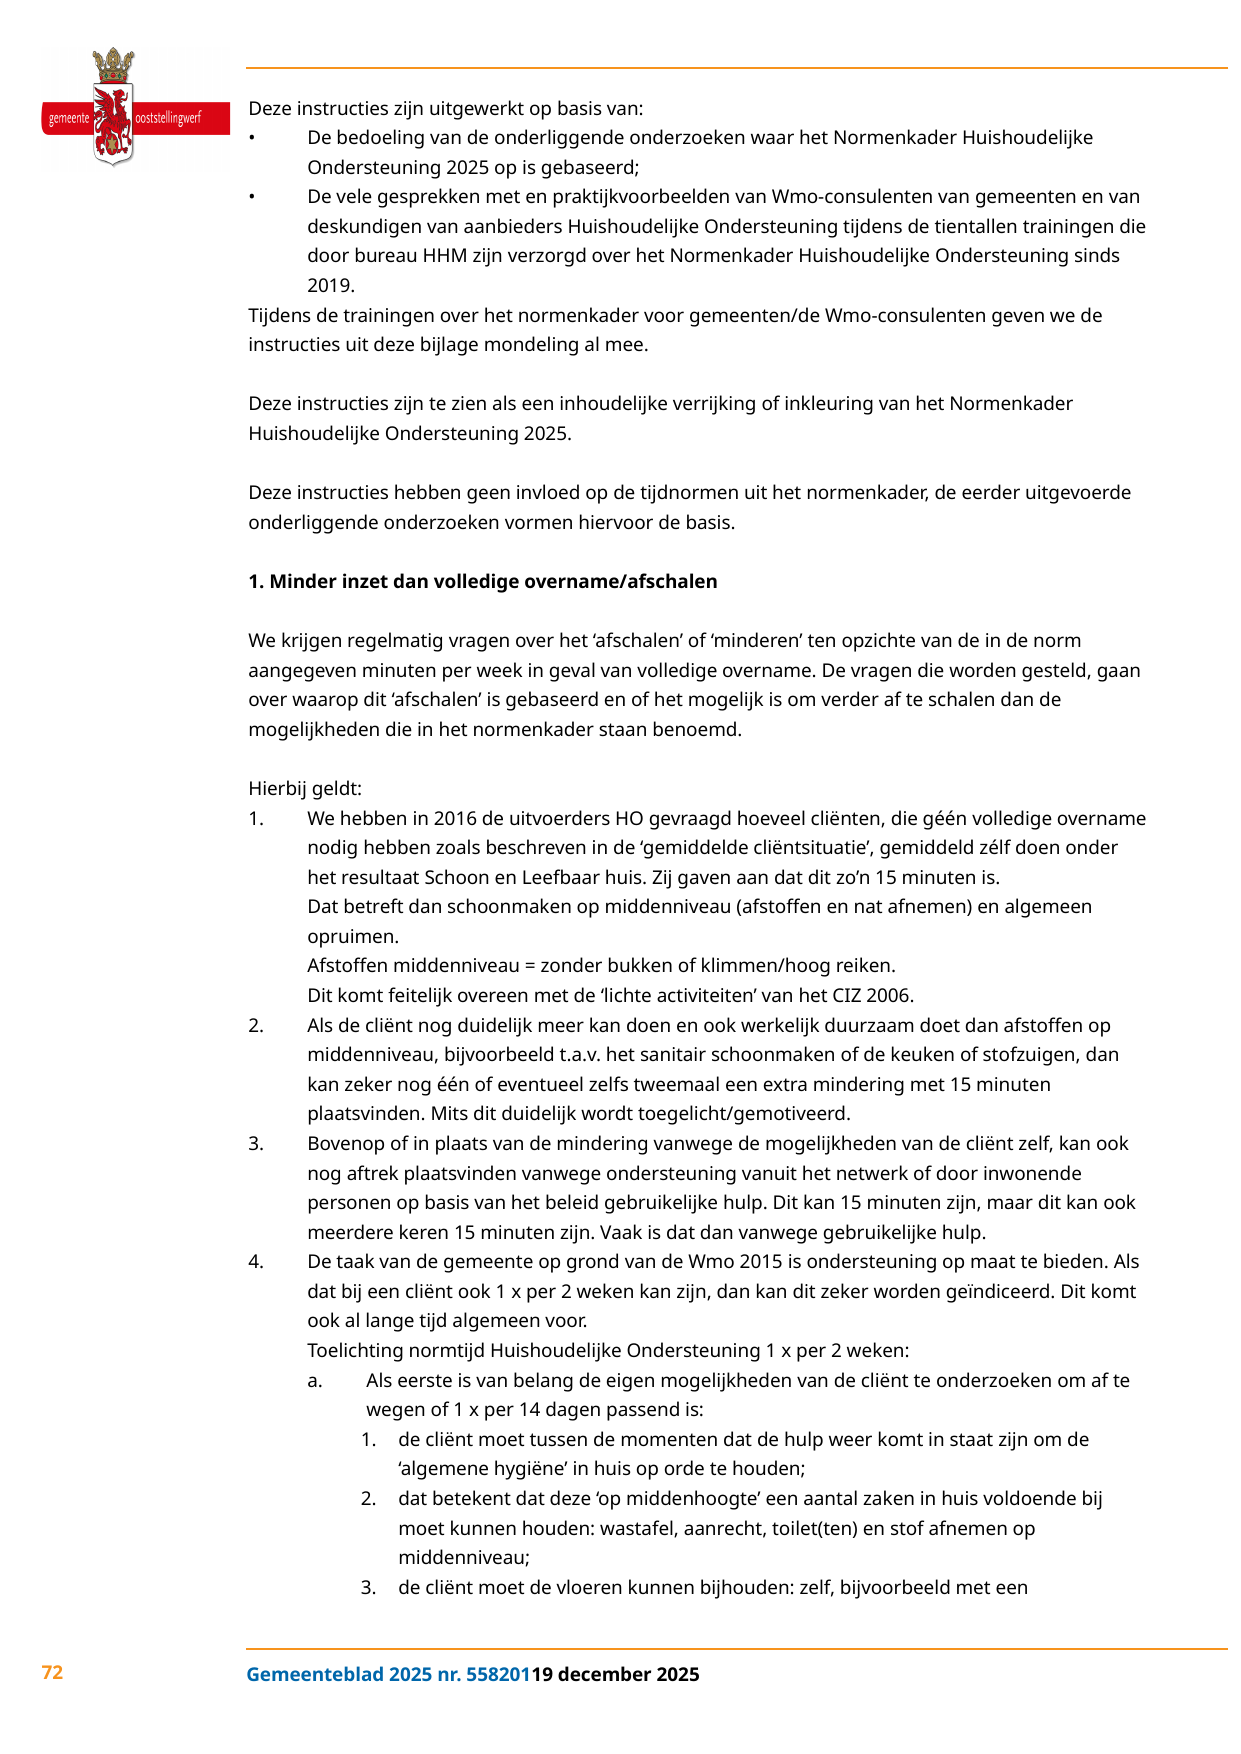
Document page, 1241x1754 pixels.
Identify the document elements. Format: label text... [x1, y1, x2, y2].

picture [41, 47, 231, 172]
list Als eerste is van belang de eigen mogelijkheden van de cliënt te onderzoeken om af te wegen of 1 x per 14 dagen passend is: [307, 1367, 1152, 1422]
text Deze instructies zijn te zien als een inhoudelijke verrijking of inkleuring van het Normenkader Huishoudelijke Ondersteuning 2025. [248, 391, 1152, 446]
text Deze instructies zijn uitgewerkt op basis van: [248, 95, 1152, 121]
list We hebben in 2016 de uitvoerders HO gevraagd hoeveel cliënten, die géén volledige overname nodig hebben zoals beschreven in de ‘gemiddelde cliëntsituatie’, gemiddeld zélf doen onder het resultaat Schoon en Leefbaar huis. Zij gaven aan dat dit zo’n 15 minuten is. [248, 805, 1152, 890]
text Hierbij geldt: [248, 775, 1152, 801]
list dat betekent dat deze ‘op middenhoogte’ een aantal zaken in huis voldoende bij moet kunnen houden: wastafel, aanrecht, toilet(ten) en stof afnemen op middenniveau; [361, 1485, 1152, 1570]
list Afstoffen middenniveau = zonder bukken of klimmen/hoog reiken. [248, 953, 1152, 978]
text We krijgen regelmatig vragen over het ‘afschalen’ of ‘minderen’ ten opzichte van de in de norm aangegeven minuten per week in geval van volledige overname. De vragen die worden gesteld, gaan over waarop dit ‘afschalen’ is gebaseerd en of het mogelijk is om verder af te schalen dan de mogelijkheden die in het normenkader staan benoemd. [248, 627, 1152, 742]
list De taak van de gemeente op grond van de Wmo 2015 is ondersteuning op maat te bieden. Als dat bij een cliënt ook 1 x per 2 weken kan zijn, dan kan dit zeker worden geïndiceerd. Dit komt ook al lange tijd algemeen voor. [248, 1248, 1152, 1333]
list Dit komt feitelijk overeen met de ‘lichte activiteiten’ van het CIZ 2006. [248, 982, 1152, 1008]
list Dat betreft dan schoonmaken op middenniveau (afstoffen en nat afnemen) en algemeen opruimen. [248, 893, 1152, 949]
list de cliënt moet de vloeren kunnen bijhouden: zelf, bijvoorbeeld met een [361, 1574, 1152, 1600]
list De vele gesprekken met en praktijkvoorbeelden van Wmo-consulenten van gemeenten en van deskundigen van aanbieders Huishoudelijke Ondersteuning tijdens de tientallen trainingen die door bureau HHM zijn verzorgd over het Normenkader Huishoudelijke Ondersteuning sinds 2019. [248, 183, 1152, 298]
list Bovenop of in plaats van de mindering vanwege de mogelijkheden van de cliënt zelf, kan ook nog aftrek plaatsvinden vanwege ondersteuning vanuit het netwerk of door inwonende personen op basis van het beleid gebruikelijke hulp. Dit kan 15 minuten zijn, maar dit kan ook meerdere keren 15 minuten zijn. Vaak is dat dan vanwege gebruikelijke hulp. [248, 1130, 1152, 1245]
text Deze instructies hebben geen invloed op de tijdnormen uit het normenkader, de eerder uitgevoerde onderliggende onderzoeken vormen hiervoor de basis. [248, 479, 1152, 535]
list Toelichting normtijd Huishoudelijke Ondersteuning 1 x per 2 weken: [248, 1337, 1152, 1363]
list de cliënt moet tussen de momenten dat de hulp weer komt in staat zijn om de ‘algemene hygiëne’ in huis op orde te houden; [361, 1426, 1152, 1481]
list De bedoeling van de onderliggende onderzoeken waar het Normenkader Huishoudelijke Ondersteuning 2025 op is gebaseerd; [248, 124, 1152, 180]
text Tijdens de trainingen over het normenkader voor gemeenten/de Wmo-consulenten geven we de instructies uit deze bijlage mondeling al mee. [248, 302, 1152, 357]
list Als de cliënt nog duidelijk meer kan doen en ook werkelijk duurzaam doet dan afstoffen op middenniveau, bijvoorbeeld t.a.v. het sanitair schoonmaken of de keuken of stofzuigen, dan kan zeker nog één of eventueel zelfs tweemaal een extra mindering met 15 minuten plaatsvinden. Mits dit duidelijk wordt toegelicht/gemotiveerd. [248, 1012, 1152, 1126]
text 1. Minder inzet dan volledige overname/afschalen [248, 568, 1152, 594]
